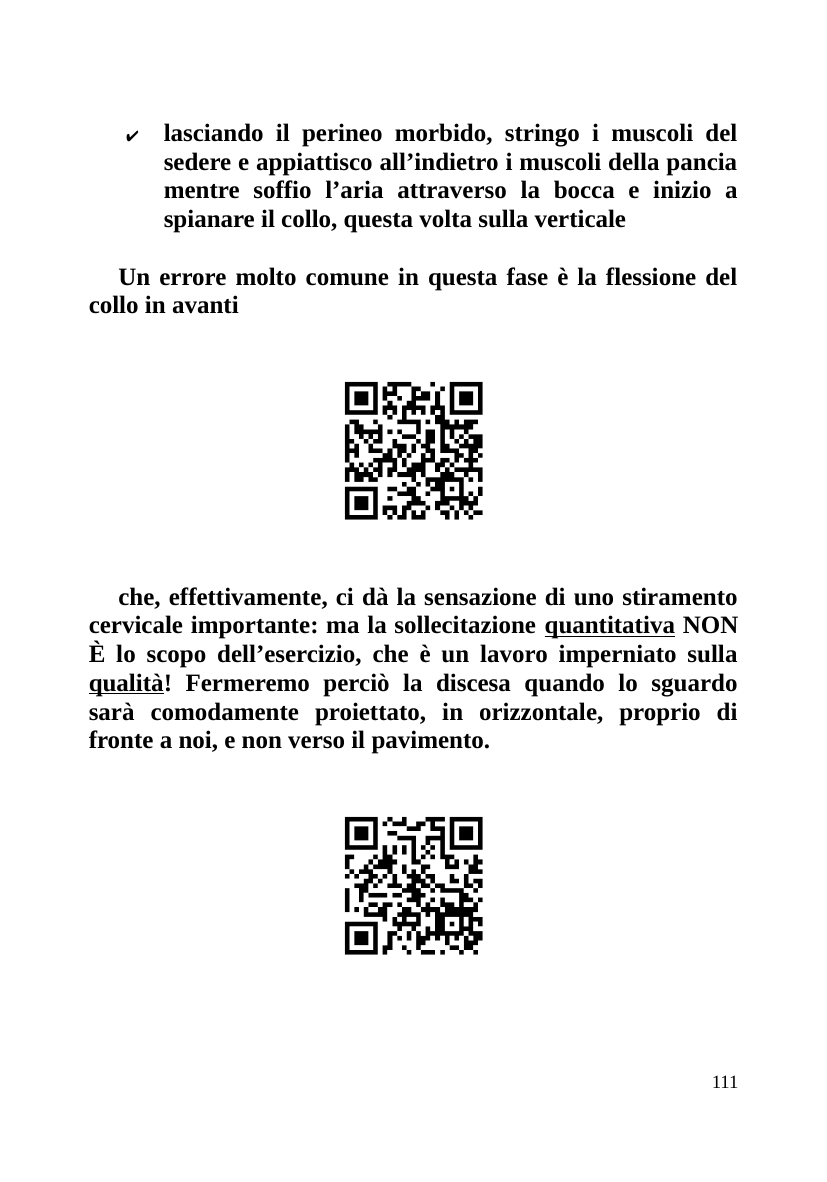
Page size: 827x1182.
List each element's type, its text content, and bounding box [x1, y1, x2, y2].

picture [339, 376, 488, 525]
text che, effettivamente, ci dà la sensazione di uno stiramento cervicale importante: ma la sollecitazione quantitativa NON È lo scopo dell’esercizio, che è un lavoro imperniato sulla qualità! Fermeremo perciò la discesa quando lo sguardo sarà comodamente proiettato, in orizzontale, proprio di fronte a noi, e non verso il pavimento. [88, 582, 738, 754]
text Un errore molto comune in questa fase è la flessione del collo in avanti [88, 262, 738, 319]
picture [339, 811, 488, 960]
list lasciando il perineo morbido, stringo i muscoli del sedere e appiattisco all’indietro i muscoli della pancia mentre soffio l’aria attraverso la bocca e inizio a spianare il collo, questa volta sulla verticale [126, 118, 738, 233]
